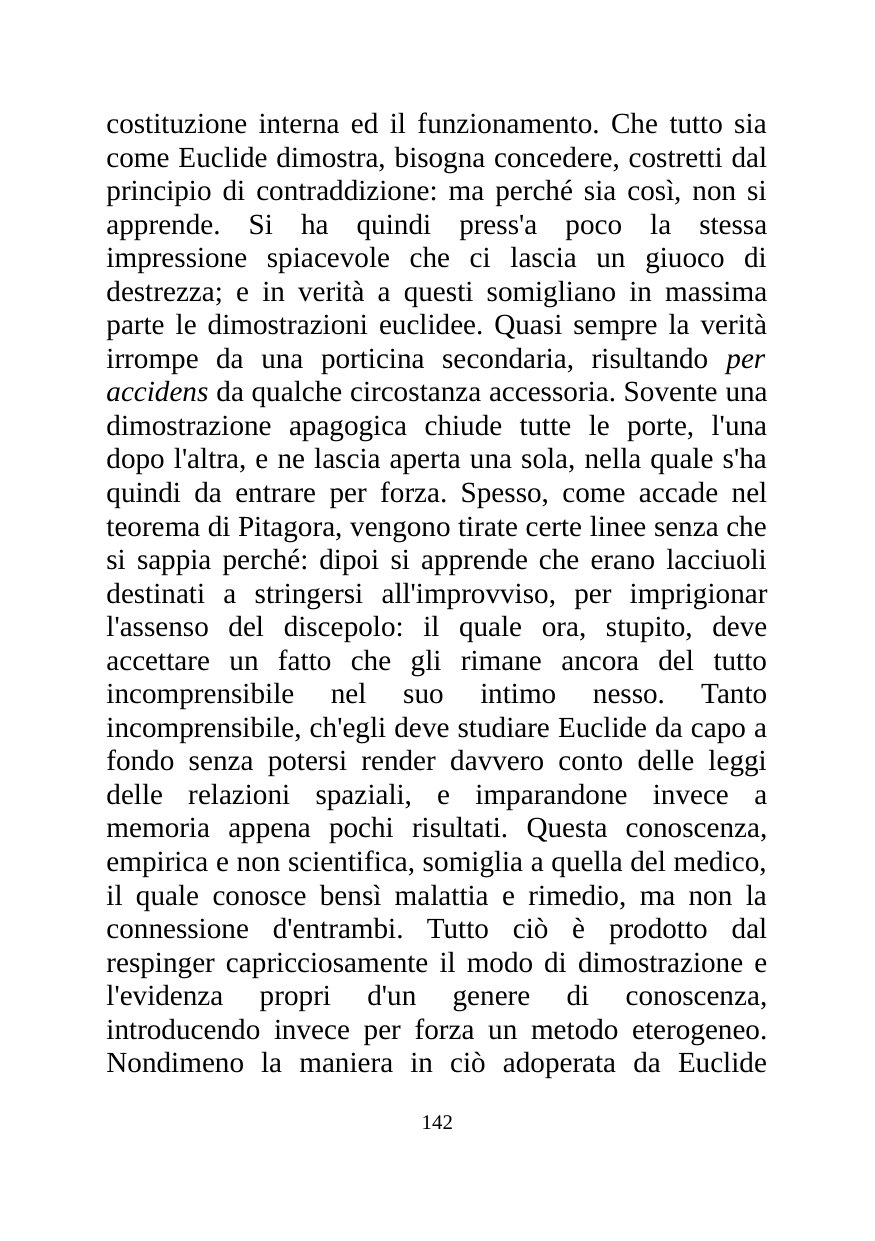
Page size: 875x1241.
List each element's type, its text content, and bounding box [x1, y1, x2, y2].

text costituzione interna ed il funzionamento. Che tutto sia come Euclide dimostra, bisogna concedere, costretti dal principio di contraddizione: ma perché sia così, non si apprende. Si ha quindi press'a poco la stessa impressione spiacevole che ci lascia un giuoco di destrezza; e in verità a questi somigliano in massima parte le dimostrazioni euclidee. Quasi sempre la verità irrompe da una porticina secondaria, risultando per accidens da qualche circostanza accessoria. Sovente una dimostrazione apagogica chiude tutte le porte, l'una dopo l'altra, e ne lascia aperta una sola, nella quale s'ha quindi da entrare per forza. Spesso, come accade nel teorema di Pitagora, vengono tirate certe linee senza che si sappia perché: dipoi si apprende che erano lacciuoli destinati a stringersi all'improvviso, per imprigionar l'assenso del discepolo: il quale ora, stupito, deve accettare un fatto che gli rimane ancora del tutto incomprensibile nel suo intimo nesso. Tanto incomprensibile, ch'egli deve studiare Euclide da capo a fondo senza potersi render davvero conto delle leggi delle relazioni spaziali, e imparandone invece a memoria appena pochi risultati. Questa conoscenza, empirica e non scientifica, somiglia a quella del medico, il quale conosce bensì malattia e rimedio, ma non la connessione d'entrambi. Tutto ciò è prodotto dal respinger capricciosamente il modo di dimostrazione e l'evidenza propri d'un genere di conoscenza, introducendo invece per forza un metodo eterogeneo. Nondimeno la maniera in ciò adoperata da Euclide [106, 106, 768, 1079]
